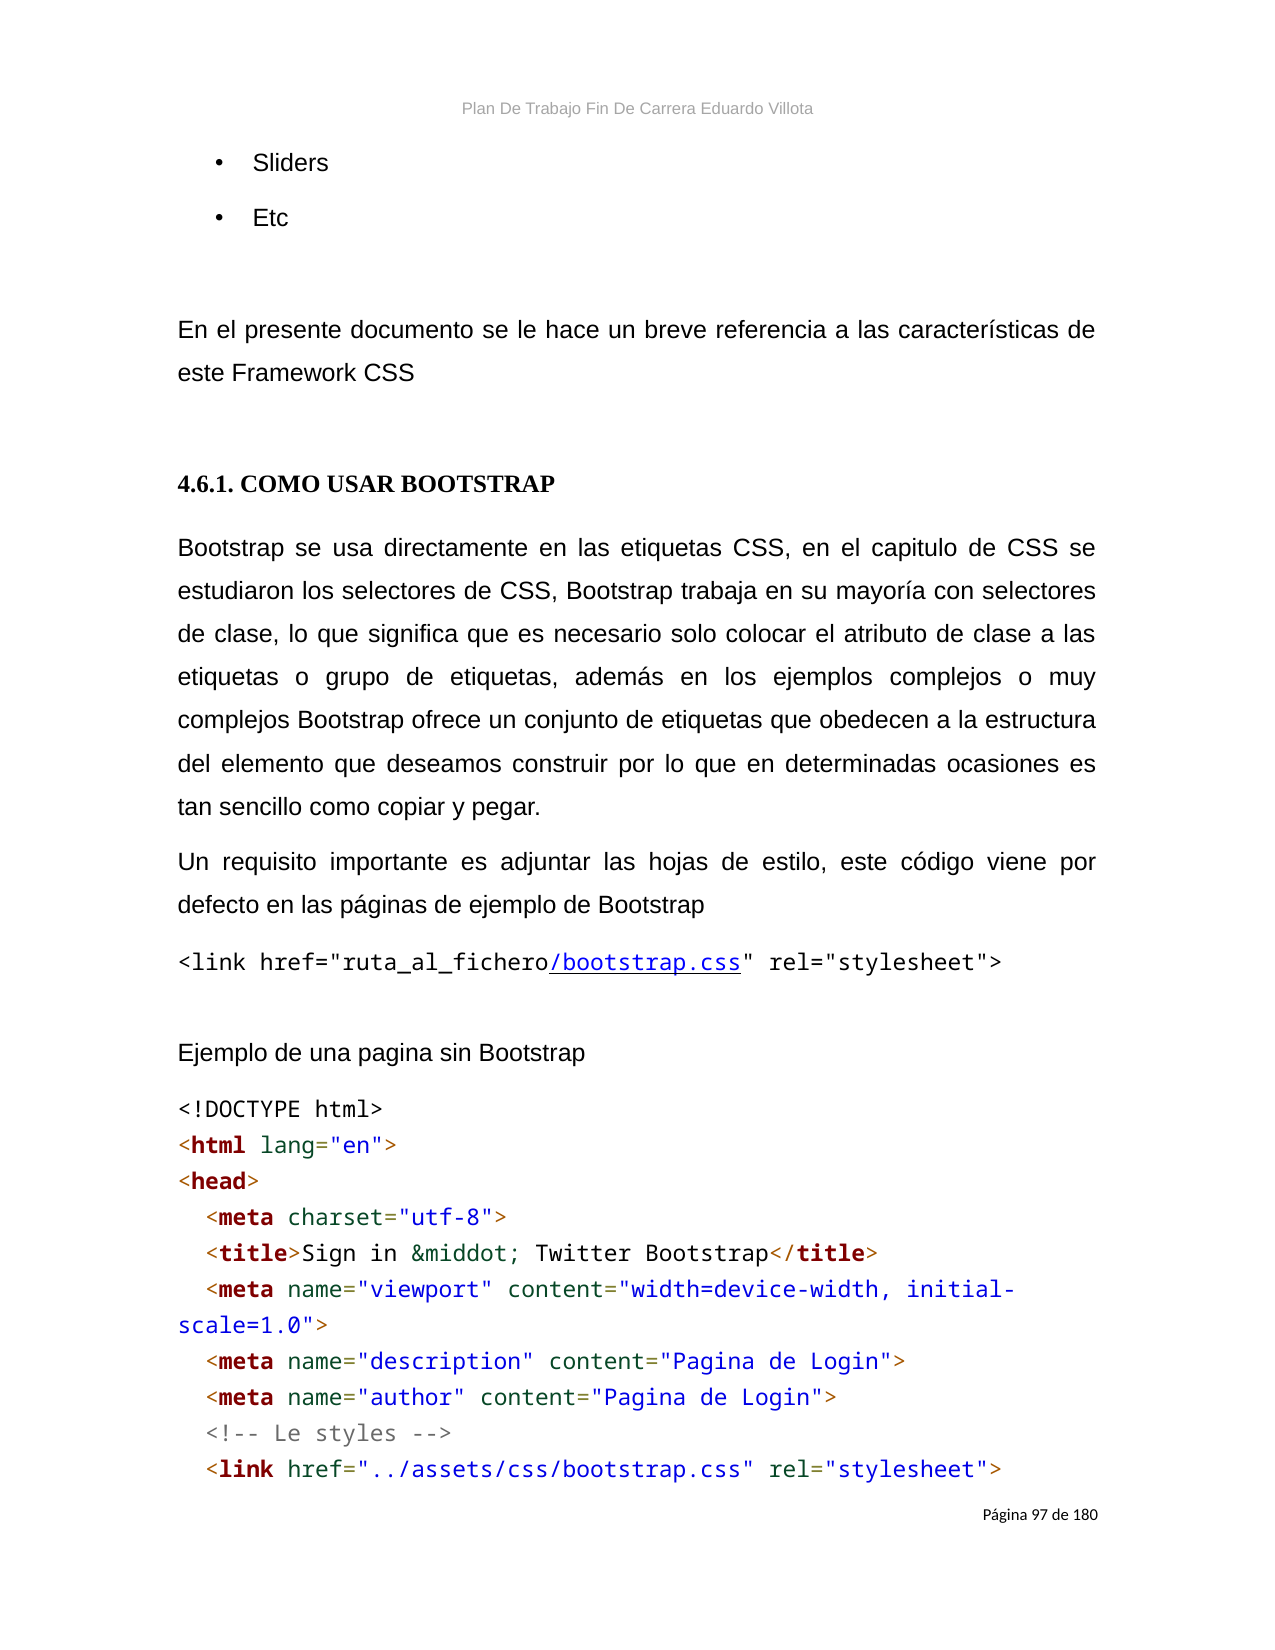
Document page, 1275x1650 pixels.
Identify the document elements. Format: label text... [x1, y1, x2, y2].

text 4.6.1. COMO USAR BOOTSTRAP [177, 469, 1098, 498]
text <!-- Le styles --> [177, 1417, 1098, 1448]
text <meta name="description" content="Pagina de Login"> [177, 1345, 1098, 1376]
text <!DOCTYPE html> [177, 1093, 1098, 1124]
list Sliders [215, 148, 1098, 176]
text <meta name="viewport" content="width=device-width, initial-scale=1.0"> [177, 1273, 1098, 1340]
text Ejemplo de una pagina sin Bootstrap [177, 1038, 1098, 1066]
text <head> [177, 1165, 1098, 1196]
list Etc [215, 203, 1098, 232]
text <link href="ruta_al_fichero/bootstrap.css" rel="stylesheet"> [177, 946, 1098, 977]
text Bootstrap se usa directamente en las etiquetas CSS, en el capitulo de CSS se estudiaron los selectores de CSS, Bootstrap trabaja en su mayoría con selectores de clase, lo que significa que es necesario solo colocar el atributo de clase a las etiquetas o grupo de etiquetas, además en los ejemplos complejos o muy complejos Bootstrap ofrece un conjunto de etiquetas que obedecen a la estructura del elemento que deseamos construir por lo que en determinadas ocasiones es tan sencillo como copiar y pegar. [177, 533, 1098, 821]
text <meta name="author" content="Pagina de Login"> [177, 1381, 1098, 1412]
text <html lang="en"> [177, 1129, 1098, 1161]
text En el presente documento se le hace un breve referencia a las características de este Framework CSS [177, 315, 1098, 387]
text <link href="../assets/css/bootstrap.css" rel="stylesheet"> [177, 1453, 1098, 1484]
text Un requisito importante es adjuntar las hojas de estilo, este código viene por defecto en las páginas de ejemplo de Bootstrap [177, 847, 1098, 919]
text <meta charset="utf-8"> [177, 1201, 1098, 1232]
text <title>Sign in &middot; Twitter Bootstrap</title> [177, 1237, 1098, 1268]
